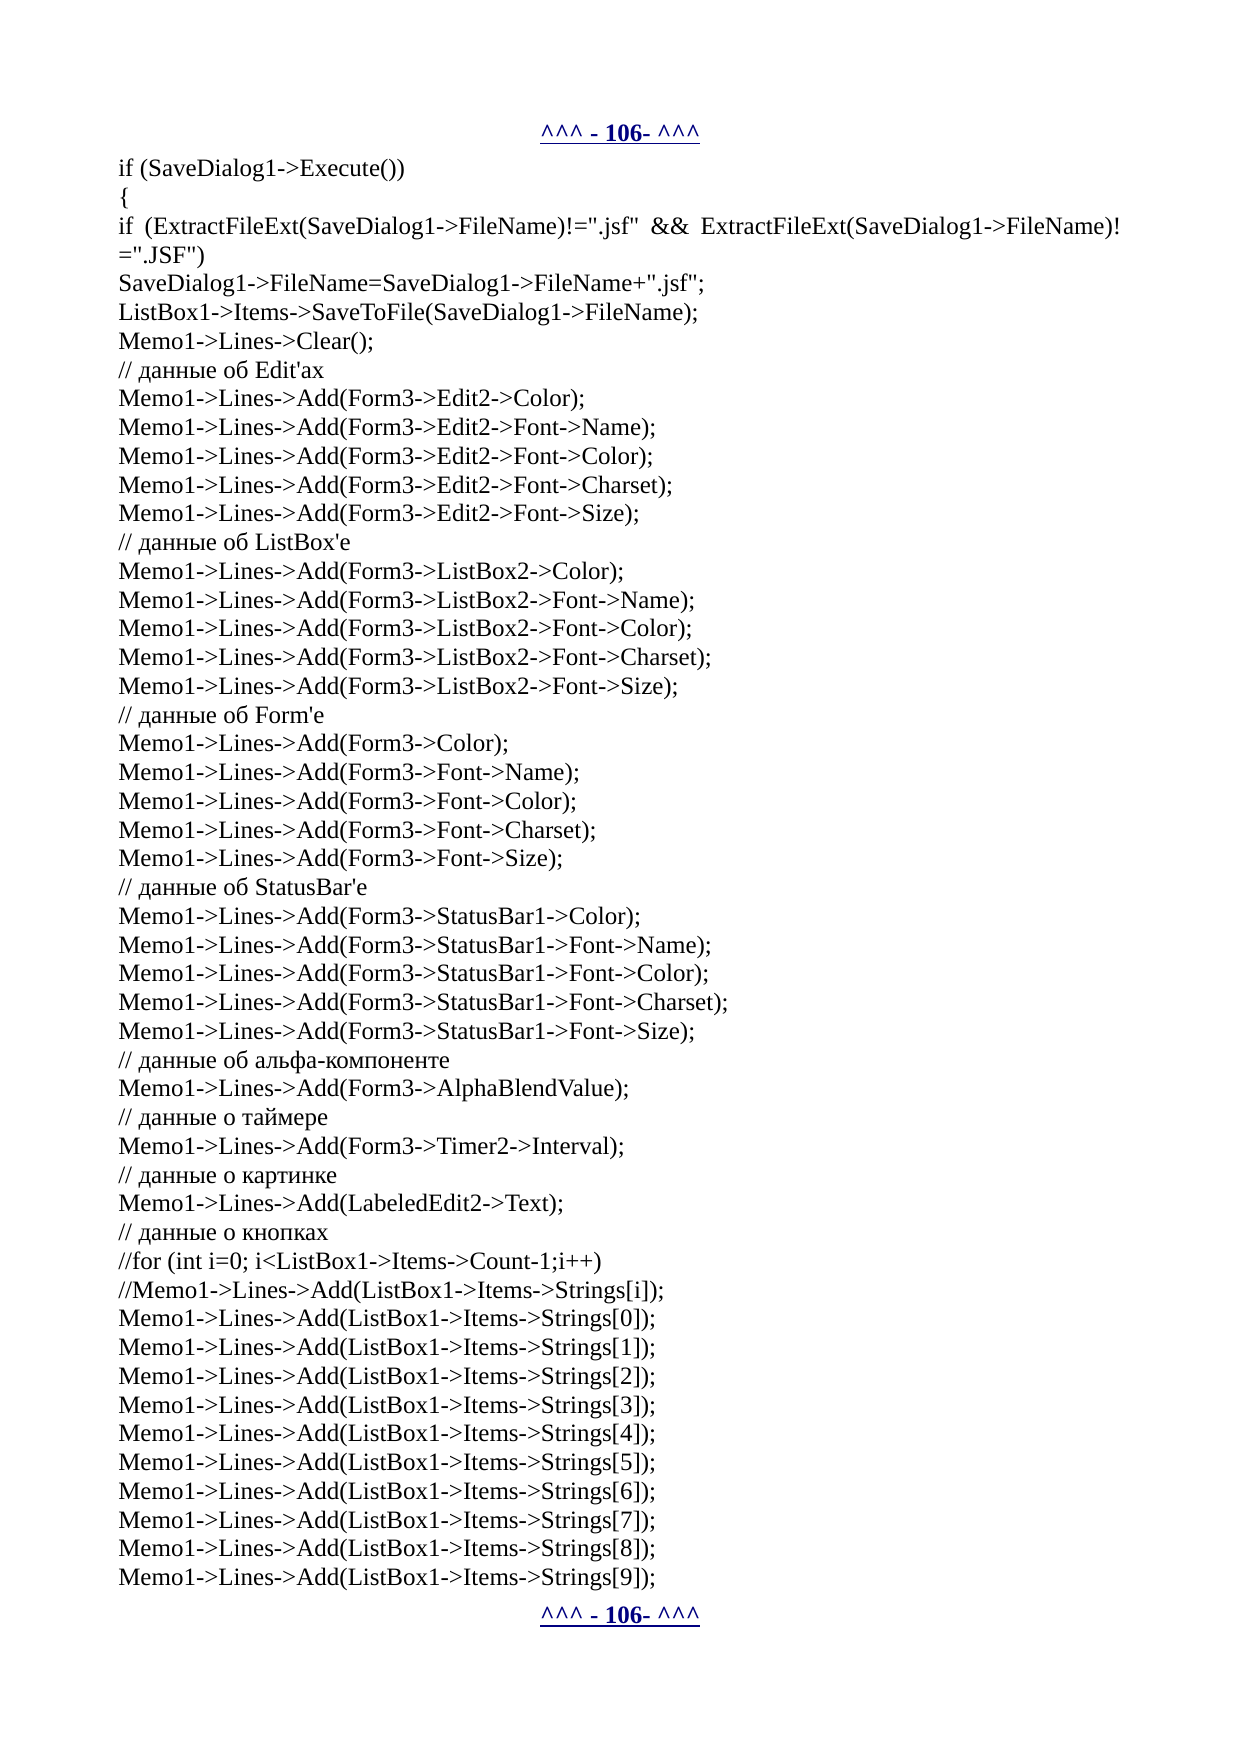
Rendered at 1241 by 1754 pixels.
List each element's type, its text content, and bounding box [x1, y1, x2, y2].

text Memo1->Lines->Add(Form3->ListBox2->Font->Name); [118, 585, 1122, 613]
text SaveDialog1->FileName=SaveDialog1->FileName+".jsf"; [118, 268, 1122, 297]
text Memo1->Lines->Add(Form3->StatusBar1->Font->Charset); [118, 987, 1122, 1016]
text Memo1->Lines->Add(ListBox1->Items->Strings[6]); [118, 1476, 1122, 1505]
text Memo1->Lines->Add(Form3->Edit2->Color); [118, 383, 1122, 412]
text Memo1->Lines->Add(Form3->ListBox2->Color); [118, 556, 1122, 585]
text // данные об Form'e [118, 700, 1122, 728]
text ListBox1->Items->SaveToFile(SaveDialog1->FileName); [118, 297, 1122, 326]
text Memo1->Lines->Add(Form3->Edit2->Font->Name); [118, 412, 1122, 441]
text Memo1->Lines->Add(Form3->Font->Color); [118, 786, 1122, 815]
text Memo1->Lines->Add(Form3->Timer2->Interval); [118, 1131, 1122, 1160]
text // данные о таймере [118, 1102, 1122, 1131]
text Memo1->Lines->Add(ListBox1->Items->Strings[0]); [118, 1303, 1122, 1332]
text Memo1->Lines->Add(Form3->Edit2->Font->Color); [118, 441, 1122, 470]
text Memo1->Lines->Add(ListBox1->Items->Strings[4]); [118, 1418, 1122, 1447]
text Memo1->Lines->Add(Form3->ListBox2->Font->Size); [118, 671, 1122, 700]
text // данные об ListBox'e [118, 527, 1122, 556]
text { [118, 182, 1122, 211]
text // данные об Edit'ах [118, 355, 1122, 383]
text Memo1->Lines->Add(Form3->Edit2->Font->Charset); [118, 470, 1122, 498]
text // данные о картинке [118, 1160, 1122, 1188]
text Memo1->Lines->Add(Form3->StatusBar1->Font->Color); [118, 958, 1122, 987]
text Memo1->Lines->Add(ListBox1->Items->Strings[7]); [118, 1505, 1122, 1533]
text Memo1->Lines->Add(Form3->Font->Charset); [118, 815, 1122, 843]
text Memo1->Lines->Add(Form3->ListBox2->Font->Charset); [118, 642, 1122, 671]
text Memo1->Lines->Add(Form3->StatusBar1->Color); [118, 901, 1122, 930]
text Memo1->Lines->Add(ListBox1->Items->Strings[8]); [118, 1533, 1122, 1562]
text //Memo1->Lines->Add(ListBox1->Items->Strings[i]); [118, 1275, 1122, 1303]
text Memo1->Lines->Add(Form3->ListBox2->Font->Color); [118, 613, 1122, 642]
text Memo1->Lines->Add(LabeledEdit2->Text); [118, 1188, 1122, 1217]
text Memo1->Lines->Add(Form3->AlphaBlendValue); [118, 1073, 1122, 1102]
text Memo1->Lines->Add(ListBox1->Items->Strings[3]); [118, 1390, 1122, 1418]
text // данные о кнопках [118, 1217, 1122, 1246]
text // данные об StatusBar'e [118, 872, 1122, 901]
text Memo1->Lines->Add(Form3->StatusBar1->Font->Name); [118, 930, 1122, 958]
text Memo1->Lines->Add(Form3->Font->Size); [118, 843, 1122, 872]
text Memo1->Lines->Add(Form3->Font->Name); [118, 757, 1122, 786]
text //for (int i=0; i<ListBox1->Items->Count-1;i++) [118, 1246, 1122, 1275]
text Memo1->Lines->Add(Form3->Color); [118, 728, 1122, 757]
text Memo1->Lines->Add(ListBox1->Items->Strings[2]); [118, 1361, 1122, 1390]
text if (ExtractFileExt(SaveDialog1->FileName)!=".jsf" && ExtractFileExt(SaveDialog1->FileName)!=".JSF") [118, 211, 1122, 268]
text if (SaveDialog1->Execute()) [118, 153, 1122, 182]
text Memo1->Lines->Clear(); [118, 326, 1122, 355]
text Memo1->Lines->Add(ListBox1->Items->Strings[5]); [118, 1447, 1122, 1476]
text // данные об альфа-компоненте [118, 1045, 1122, 1073]
text Memo1->Lines->Add(Form3->StatusBar1->Font->Size); [118, 1016, 1122, 1045]
text Memo1->Lines->Add(ListBox1->Items->Strings[1]); [118, 1332, 1122, 1361]
text Memo1->Lines->Add(Form3->Edit2->Font->Size); [118, 498, 1122, 527]
text Memo1->Lines->Add(ListBox1->Items->Strings[9]); [118, 1562, 1122, 1591]
